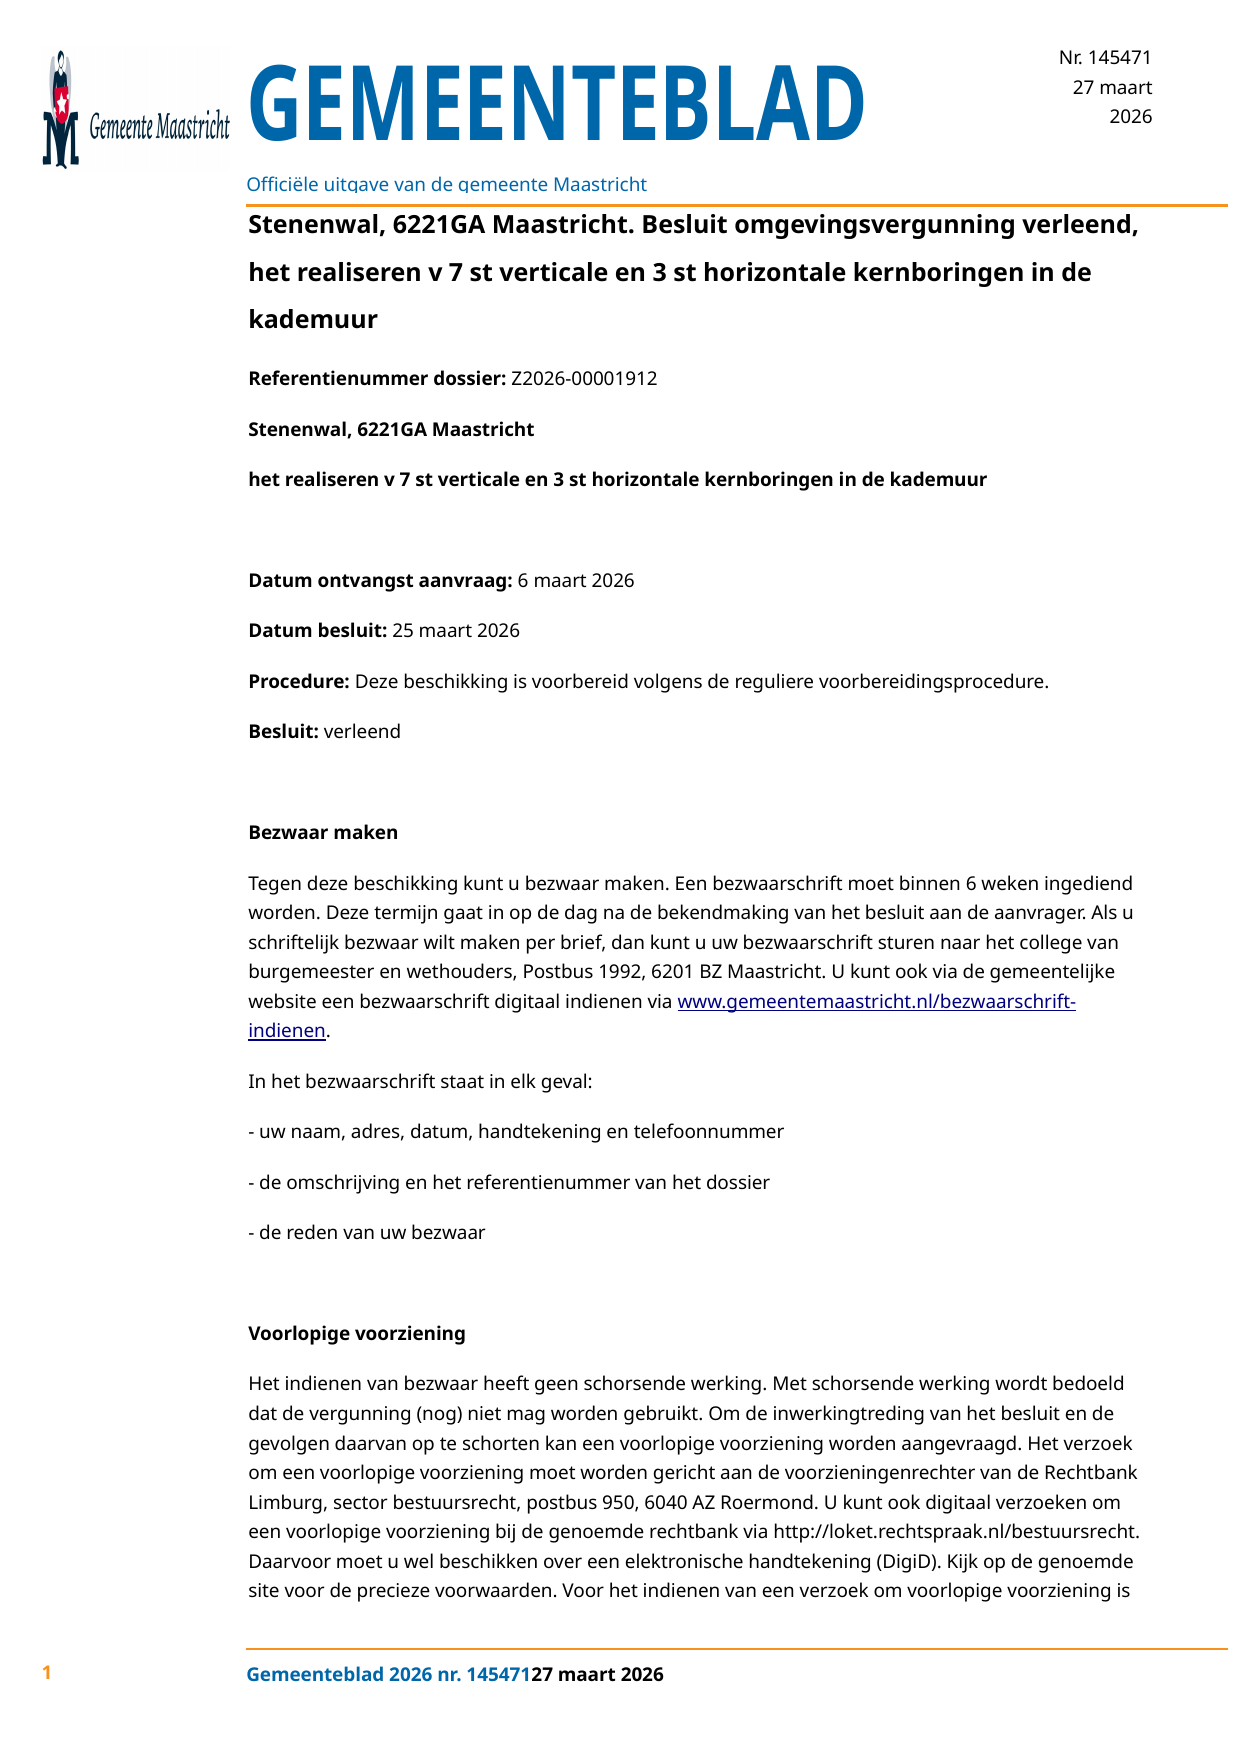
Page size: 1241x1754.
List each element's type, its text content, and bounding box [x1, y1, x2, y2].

text Procedure: Deze beschikking is voorbereid volgens de reguliere voorbereidingsprocedure. [248, 668, 1152, 694]
text - uw naam, adres, datum, handtekening en telefoonnummer [248, 1118, 1152, 1144]
picture [41, 47, 231, 172]
text Datum besluit: 25 maart 2026 [248, 618, 1152, 643]
text - de omschrijving en het referentienummer van het dossier [248, 1169, 1152, 1194]
text Het indienen van bezwaar heeft geen schorsende werking. Met schorsende werking wordt bedoeld dat de vergunning (nog) niet mag worden gebruikt. Om de inwerkingtreding van het besluit en de gevolgen daarvan op te schorten kan een voorlopige voorziening worden aangevraagd. Het verzoek om een voorlopige voorziening moet worden gericht aan de voorzieningenrechter van de Rechtbank Limburg, sector bestuursrecht, postbus 950, 6040 AZ Roermond. U kunt ook digitaal verzoeken om een voorlopige voorziening bij de genoemde rechtbank via http://loket.rechtspraak.nl/bestuursrecht. Daarvoor moet u wel beschikken over een elektronische handtekening (DigiD). Kijk op de genoemde site voor de precieze voorwaarden. Voor het indienen van een verzoek om voorlopige voorziening is [248, 1371, 1152, 1603]
text In het bezwaarschrift staat in elk geval: [248, 1068, 1152, 1094]
text Stenenwal, 6221GA Maastricht. Besluit omgevingsvergunning verleend, het realiseren v 7 st verticale en 3 st horizontale kernboringen in de kademuur [248, 207, 1152, 336]
text - de reden van uw bezwaar [248, 1219, 1152, 1245]
text het realiseren v 7 st verticale en 3 st horizontale kernboringen in de kademuur [248, 466, 1152, 492]
text Referentienummer dossier: Z2026-00001912 [248, 366, 1152, 391]
text Besluit: verleend [248, 718, 1152, 744]
text Voorlopige voorziening [248, 1320, 1152, 1346]
text Stenenwal, 6221GA Maastricht [248, 416, 1152, 442]
text Datum ontvangst aanvraag: 6 maart 2026 [248, 567, 1152, 593]
text Bezwaar maken [248, 819, 1152, 845]
text Tegen deze beschikking kunt u bezwaar maken. Een bezwaarschrift moet binnen 6 weken ingediend worden. Deze termijn gaat in op de dag na de bekendmaking van het besluit aan de aanvrager. Als u schriftelijk bezwaar wilt maken per brief, dan kunt u uw bezwaarschrift sturen naar het college van burgemeester en wethouders, Postbus 1992, 6201 BZ Maastricht. U kunt ook via de gemeentelijke website een bezwaarschrift digitaal indienen via www.gemeentemaastricht.nl/bezwaarschrift-indienen. [248, 870, 1152, 1043]
